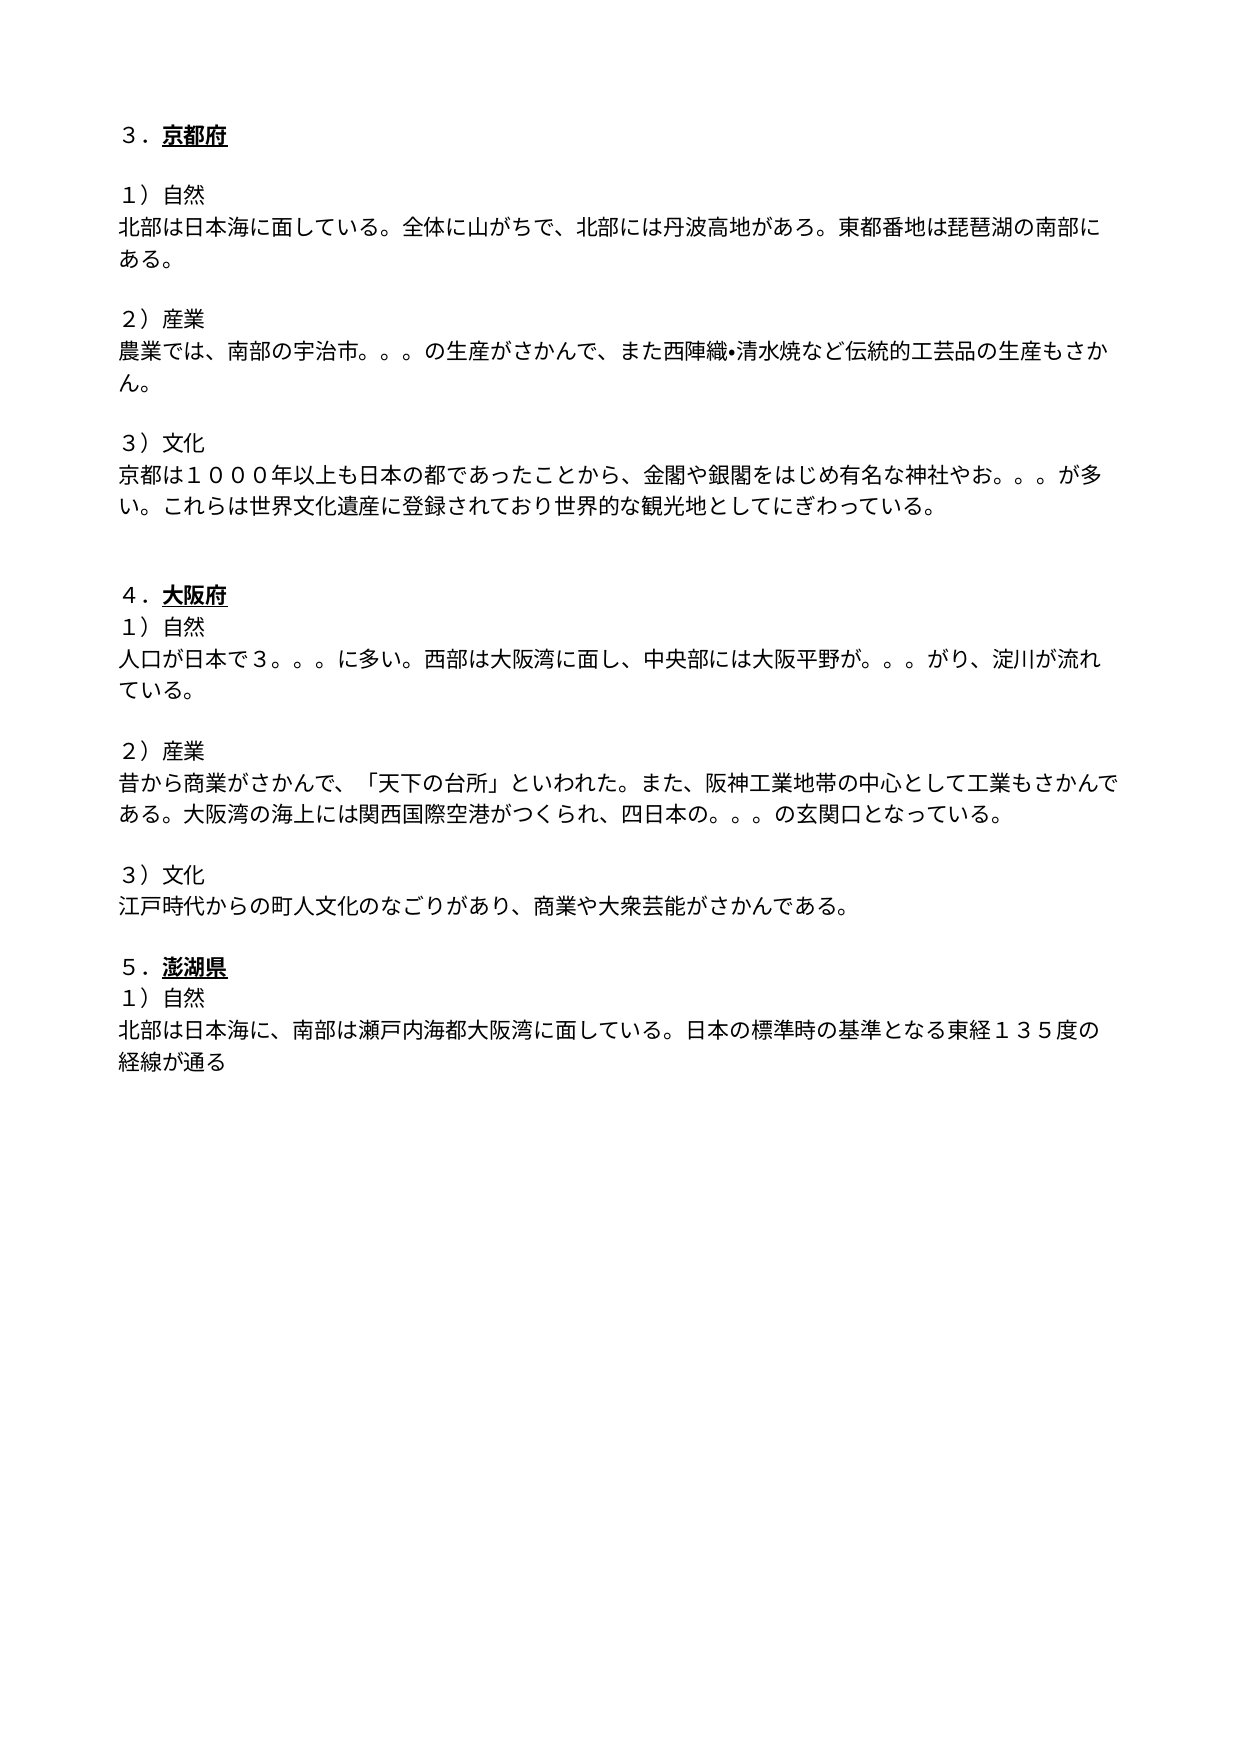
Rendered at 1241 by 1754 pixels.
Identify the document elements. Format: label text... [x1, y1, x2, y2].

text ５．澎湖県 [118, 950, 1122, 981]
text １）自然 [118, 178, 1122, 210]
text ３）文化 [118, 858, 1122, 889]
text ２）産業 [118, 302, 1122, 334]
text 京都は１０００年以上も日本の都であったことから、金閣や銀閣をはじめ有名な神社やお。。。が多い。これらは世界文化遺産に登録されており世界的な観光地としてにぎわっている。 [118, 458, 1122, 521]
text ３．京都府 [118, 118, 1122, 150]
text １）自然 [118, 981, 1122, 1013]
text 農業では、南部の宇治市。。。の生産がさかんで、また西陣織・清水焼など伝統的工芸品の生産もさかん。 [118, 334, 1122, 397]
text 昔から商業がさかんで、「天下の台所」といわれた。また、阪神工業地帯の中心として工業もさかんである。大阪湾の海上には関西国際空港がつくられ、四日本の。。。の玄関口となっている。 [118, 766, 1122, 829]
text 人口が日本で３。。。に多い。西部は大阪湾に面し、中央部には大阪平野が。。。がり、淀川が流れている。 [118, 642, 1122, 705]
text 江戸時代からの町人文化のなごりがあり、商業や大衆芸能がさかんである。 [118, 889, 1122, 921]
text 北部は日本海に面している。全体に山がちで、北部には丹波高地があろ。東都番地は琵琶湖の南部にある。 [118, 210, 1122, 273]
text １）自然 [118, 610, 1122, 642]
text 北部は日本海に、南部は瀬戸内海都大阪湾に面している。日本の標準時の基準となる東経１３５度の経線が通る [118, 1013, 1122, 1076]
text ２）産業 [118, 734, 1122, 766]
text ４．大阪府 [118, 578, 1122, 610]
text ３）文化 [118, 426, 1122, 458]
